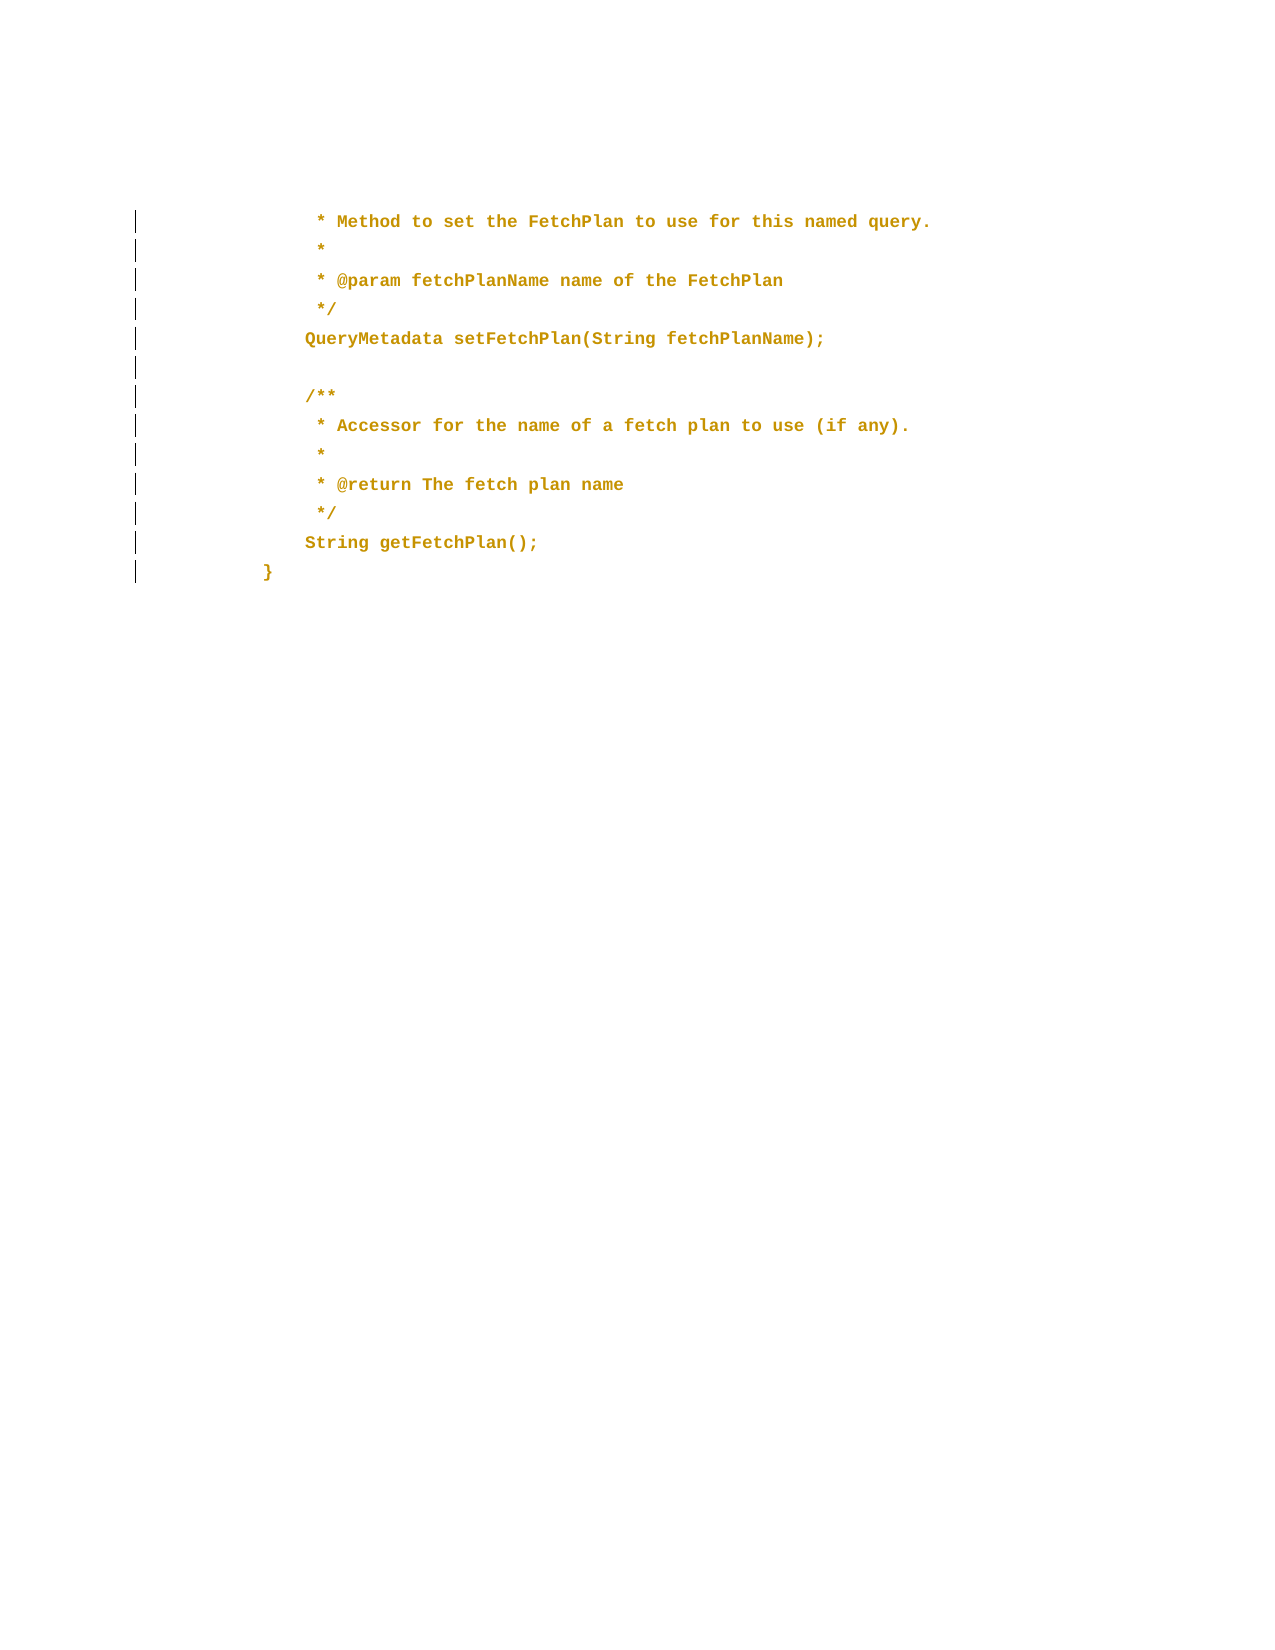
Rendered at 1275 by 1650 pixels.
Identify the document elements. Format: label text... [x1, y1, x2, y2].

text String getFetchPlan(); [262, 531, 1125, 554]
text * [262, 239, 1125, 262]
text } [262, 560, 1125, 583]
text /** [262, 385, 1125, 408]
text QueryMetadata setFetchPlan(String fetchPlanName); [262, 327, 1125, 349]
text */ [262, 297, 1125, 320]
text * @param fetchPlanName name of the FetchPlan [262, 268, 1125, 291]
text * Method to set the FetchPlan to use for this named query. [262, 210, 1125, 233]
text * Accessor for the name of a fetch plan to use (if any). [262, 414, 1125, 437]
text */ [262, 502, 1125, 524]
text * [262, 443, 1125, 466]
text * @return The fetch plan name [262, 472, 1125, 495]
